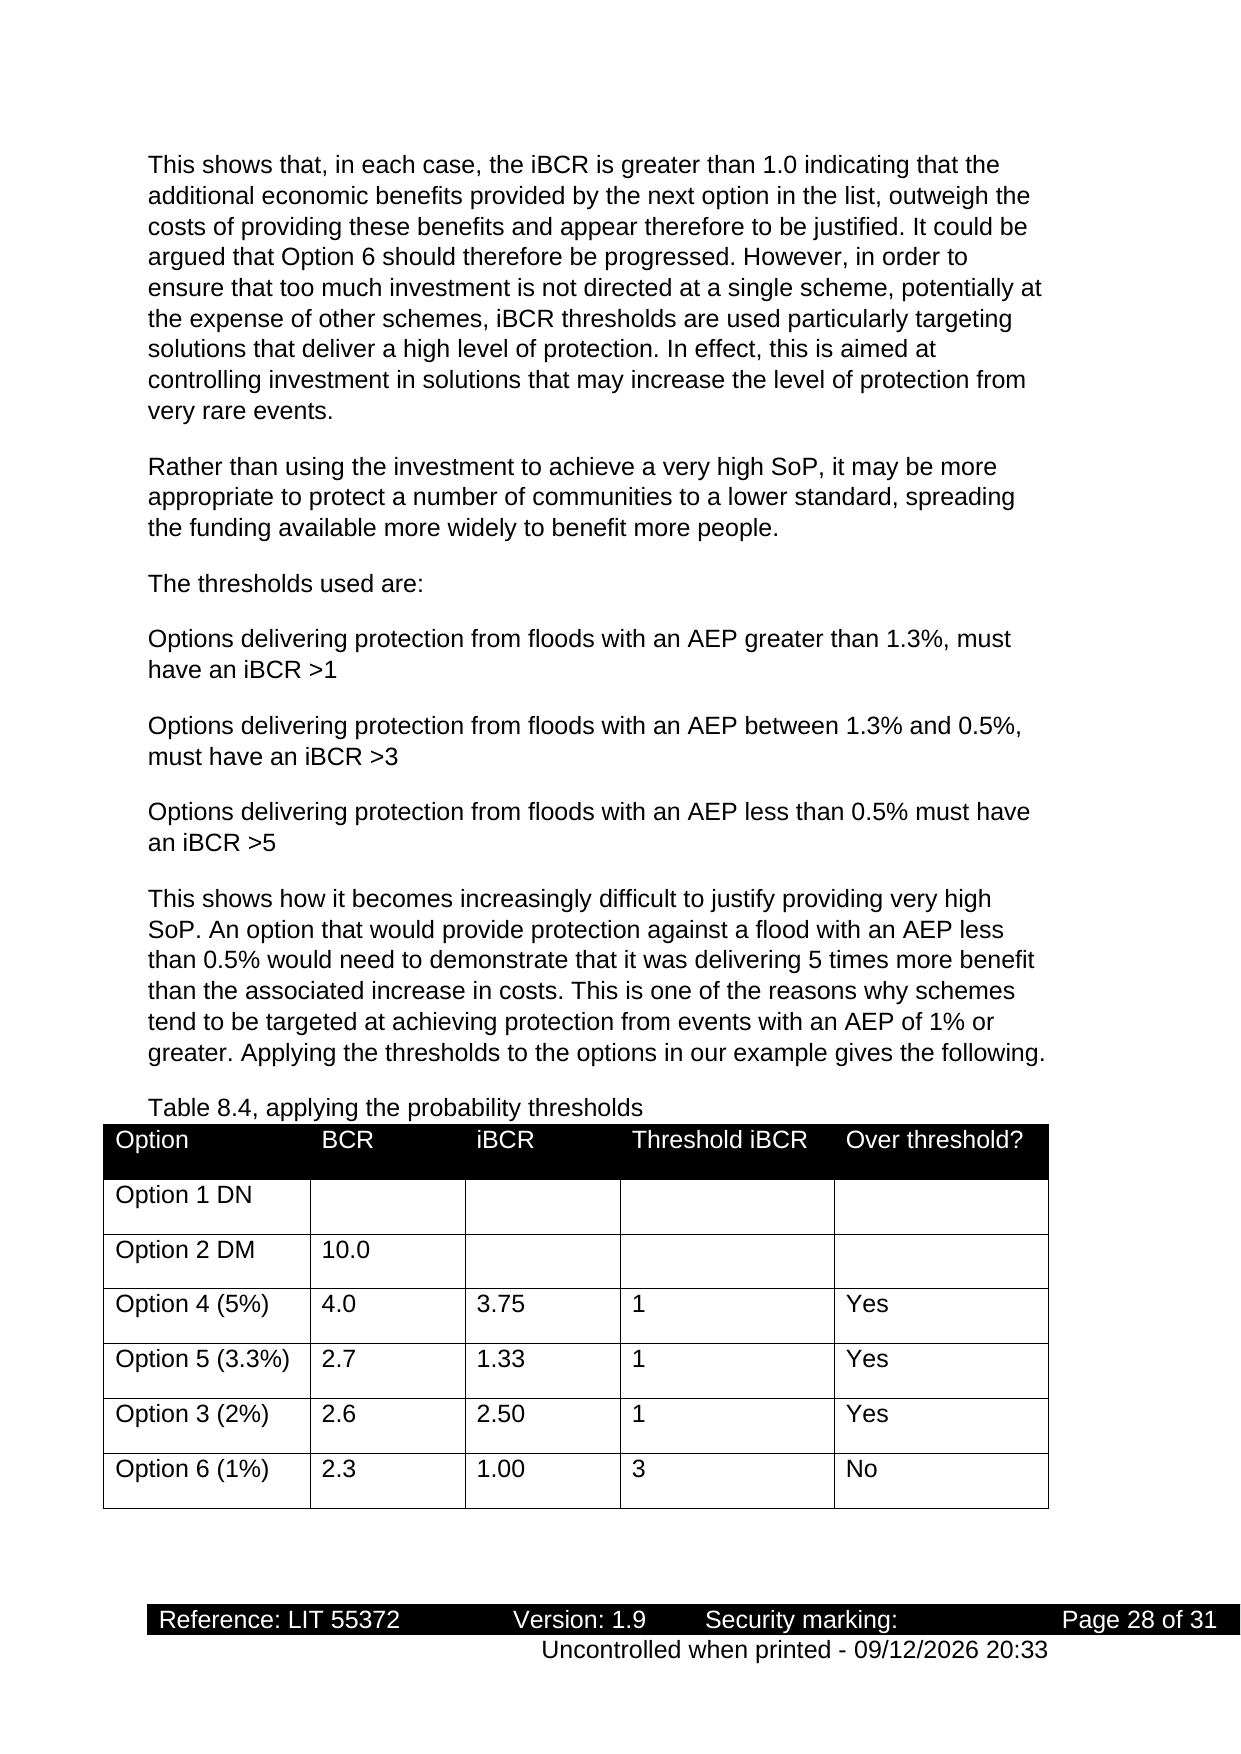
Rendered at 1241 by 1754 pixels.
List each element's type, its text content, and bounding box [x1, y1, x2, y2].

table_cell 2.6 [311, 1399, 465, 1453]
table_cell 3 [621, 1454, 834, 1507]
table_header BCR [311, 1125, 465, 1179]
table_cell 1.33 [466, 1344, 620, 1398]
table_cell 1 [621, 1289, 834, 1343]
table_cell Option 5 (3.3%) [104, 1344, 310, 1398]
table_cell Option 1 DN [104, 1180, 310, 1233]
table_cell Option 6 (1%) [104, 1454, 310, 1507]
table_cell 1 [621, 1399, 834, 1453]
text The thresholds used are: [148, 569, 1048, 597]
text Table 8.4, applying the probability thresholds [148, 1093, 1048, 1122]
table_cell [466, 1180, 620, 1233]
table_cell 2.50 [466, 1399, 620, 1453]
text Rather than using the investment to achieve a very high SoP, it may be more appropriate to protect a number of communities to a lower standard, spreading the funding available more widely to benefit more people. [148, 452, 1048, 542]
table_cell 2.3 [311, 1454, 465, 1507]
table_cell [621, 1180, 834, 1233]
text Options delivering protection from floods with an AEP between 1.3% and 0.5%, must have an iBCR >3 [148, 711, 1048, 770]
table_cell 3.75 [466, 1289, 620, 1343]
table_cell [466, 1235, 620, 1288]
table_header Option [104, 1125, 310, 1179]
table_cell Yes [835, 1289, 1048, 1343]
table_header Threshold iBCR [621, 1125, 834, 1179]
table_cell Yes [835, 1344, 1048, 1398]
table_cell [835, 1235, 1048, 1288]
table_cell Option 3 (2%) [104, 1399, 310, 1453]
table_cell Option 4 (5%) [104, 1289, 310, 1343]
table_cell No [835, 1454, 1048, 1507]
table_header iBCR [466, 1125, 620, 1179]
table_cell [311, 1180, 465, 1233]
table_cell Option 2 DM [104, 1235, 310, 1288]
table_cell 2.7 [311, 1344, 465, 1398]
text This shows that, in each case, the iBCR is greater than 1.0 indicating that the additional economic benefits provided by the next option in the list, outweigh the costs of providing these benefits and appear therefore to be justified. It could be argued that Option 6 should therefore be progressed. However, in order to ensure that too much investment is not directed at a single scheme, potentially at the expense of other schemes, iBCR thresholds are used particularly targeting solutions that deliver a high level of protection. In effect, this is aimed at controlling investment in solutions that may increase the level of protection from very rare events. [148, 150, 1048, 424]
table_cell 4.0 [311, 1289, 465, 1343]
table_cell 1 [621, 1344, 834, 1398]
table_header Over threshold? [835, 1125, 1048, 1179]
table_cell 1.00 [466, 1454, 620, 1507]
text Options delivering protection from floods with an AEP greater than 1.3%, must have an iBCR >1 [148, 624, 1048, 684]
table_cell Yes [835, 1399, 1048, 1453]
table_cell [835, 1180, 1048, 1233]
table_cell 10.0 [311, 1235, 465, 1288]
table_cell [621, 1235, 834, 1288]
text Options delivering protection from floods with an AEP less than 0.5% must have an iBCR >5 [148, 797, 1048, 857]
text This shows how it becomes increasingly difficult to justify providing very high SoP. An option that would provide protection against a flood with an AEP less than 0.5% would need to demonstrate that it was delivering 5 times more benefit than the associated increase in costs. This is one of the reasons why schemes tend to be targeted at achieving protection from events with an AEP of 1% or greater. Applying the thresholds to the options in our example gives the following. [148, 884, 1048, 1066]
